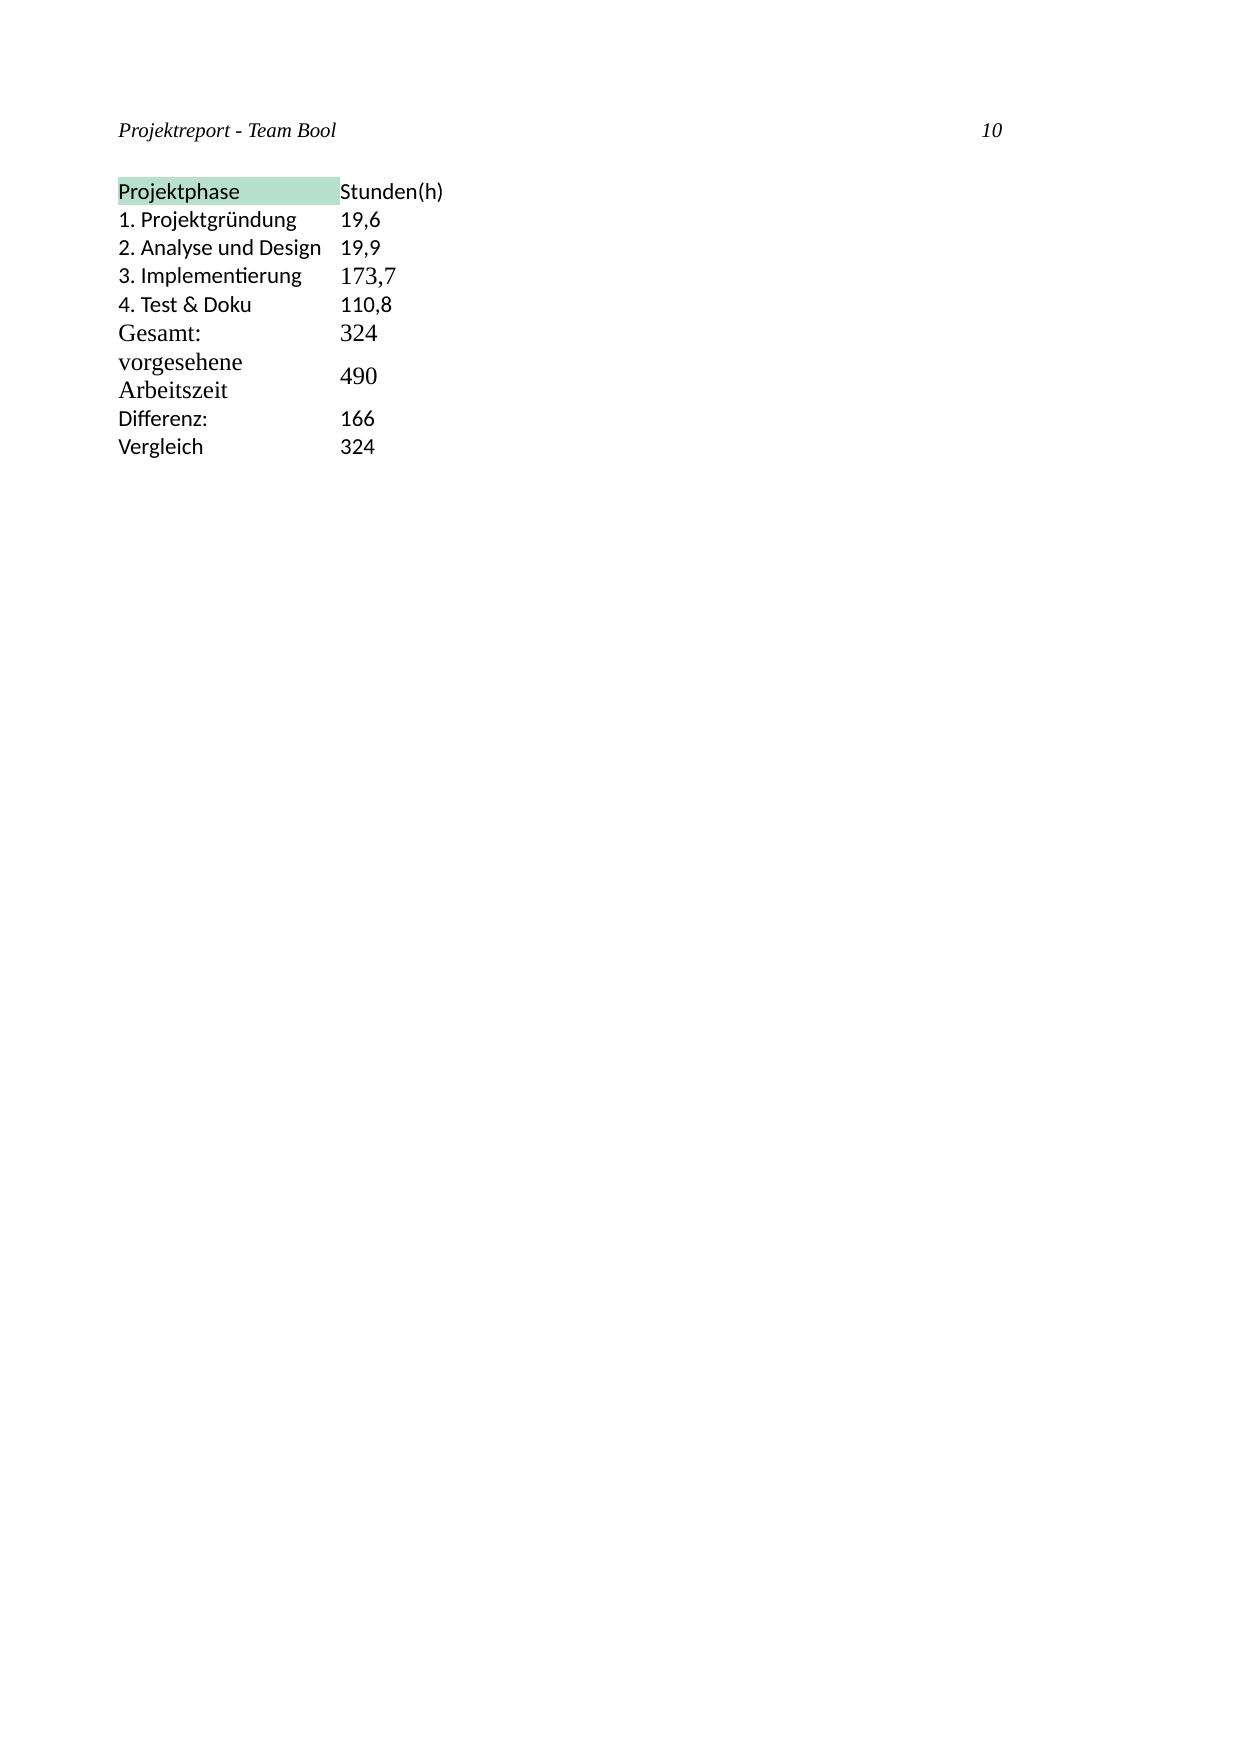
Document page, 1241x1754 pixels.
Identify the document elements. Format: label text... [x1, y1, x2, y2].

table_cell Gesamt: [118, 318, 340, 347]
table_cell 19,6 [340, 205, 498, 233]
table_cell 4. Test & Doku [118, 290, 340, 318]
table_cell 19,9 [340, 233, 498, 261]
table_cell 2. Analyse und Design [118, 233, 340, 261]
table_cell 3. Implementierung [118, 261, 340, 290]
table_cell 490 [340, 347, 498, 404]
table_cell vorgesehene Arbeitszeit [118, 347, 340, 404]
table_cell 166 [340, 404, 498, 432]
table_cell Differenz: [118, 404, 340, 432]
table_cell 110,8 [340, 290, 498, 318]
table_cell 324 [340, 318, 498, 347]
table_cell 173,7 [340, 261, 498, 290]
table_header Stunden(h) [340, 177, 498, 205]
table_cell 324 [340, 432, 498, 460]
table_cell Vergleich [118, 432, 340, 460]
table_header Projektphase [118, 177, 340, 205]
table_cell 1. Projektgründung [118, 205, 340, 233]
